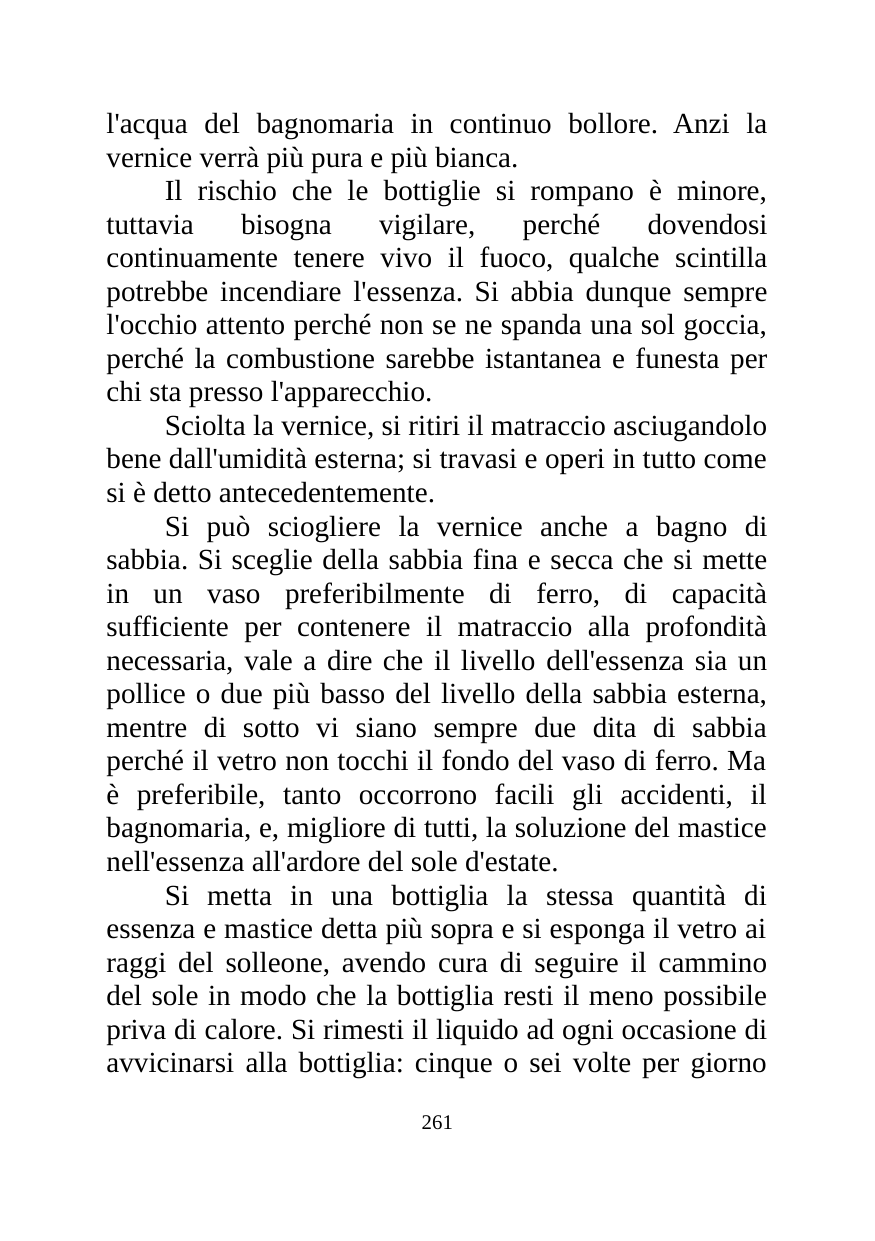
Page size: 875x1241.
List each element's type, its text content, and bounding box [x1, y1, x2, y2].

text Si metta in una bottiglia la stessa quantità di essenza e mastice detta più sopra e si esponga il vetro ai raggi del solleone, avendo cura di seguire il cammino del sole in modo che la bottiglia resti il meno possibile priva di calore. Si rimesti il liquido ad ogni occasione di avvicinarsi alla bottiglia: cinque o sei volte per giorno [106, 878, 768, 1079]
text Si può sciogliere la vernice anche a bagno di sabbia. Si sceglie della sabbia fina e secca che si mette in un vaso preferibilmente di ferro, di capacità sufficiente per contenere il matraccio alla profondità necessaria, vale a dire che il livello dell'essenza sia un pollice o due più basso del livello della sabbia esterna, mentre di sotto vi siano sempre due dita di sabbia perché il vetro non tocchi il fondo del vaso di ferro. Ma è preferibile, tanto occorrono facili gli accidenti, il bagnomaria, e, migliore di tutti, la soluzione del mastice nell'essenza all'ardore del sole d'estate. [106, 509, 768, 878]
text Sciolta la vernice, si ritiri il matraccio asciugandolo bene dall'umidità esterna; si travasi e operi in tutto come si è detto antecedentemente. [106, 408, 768, 509]
text l'acqua del bagnomaria in continuo bollore. Anzi la vernice verrà più pura e più bianca. [106, 106, 768, 173]
text Il rischio che le bottiglie si rompano è minore, tuttavia bisogna vigilare, perché dovendosi continuamente tenere vivo il fuoco, qualche scintilla potrebbe incendiare l'essenza. Si abbia dunque sempre l'occhio attento perché non se ne spanda una sol goccia, perché la combustione sarebbe istantanea e funesta per chi sta presso l'apparecchio. [106, 173, 768, 408]
